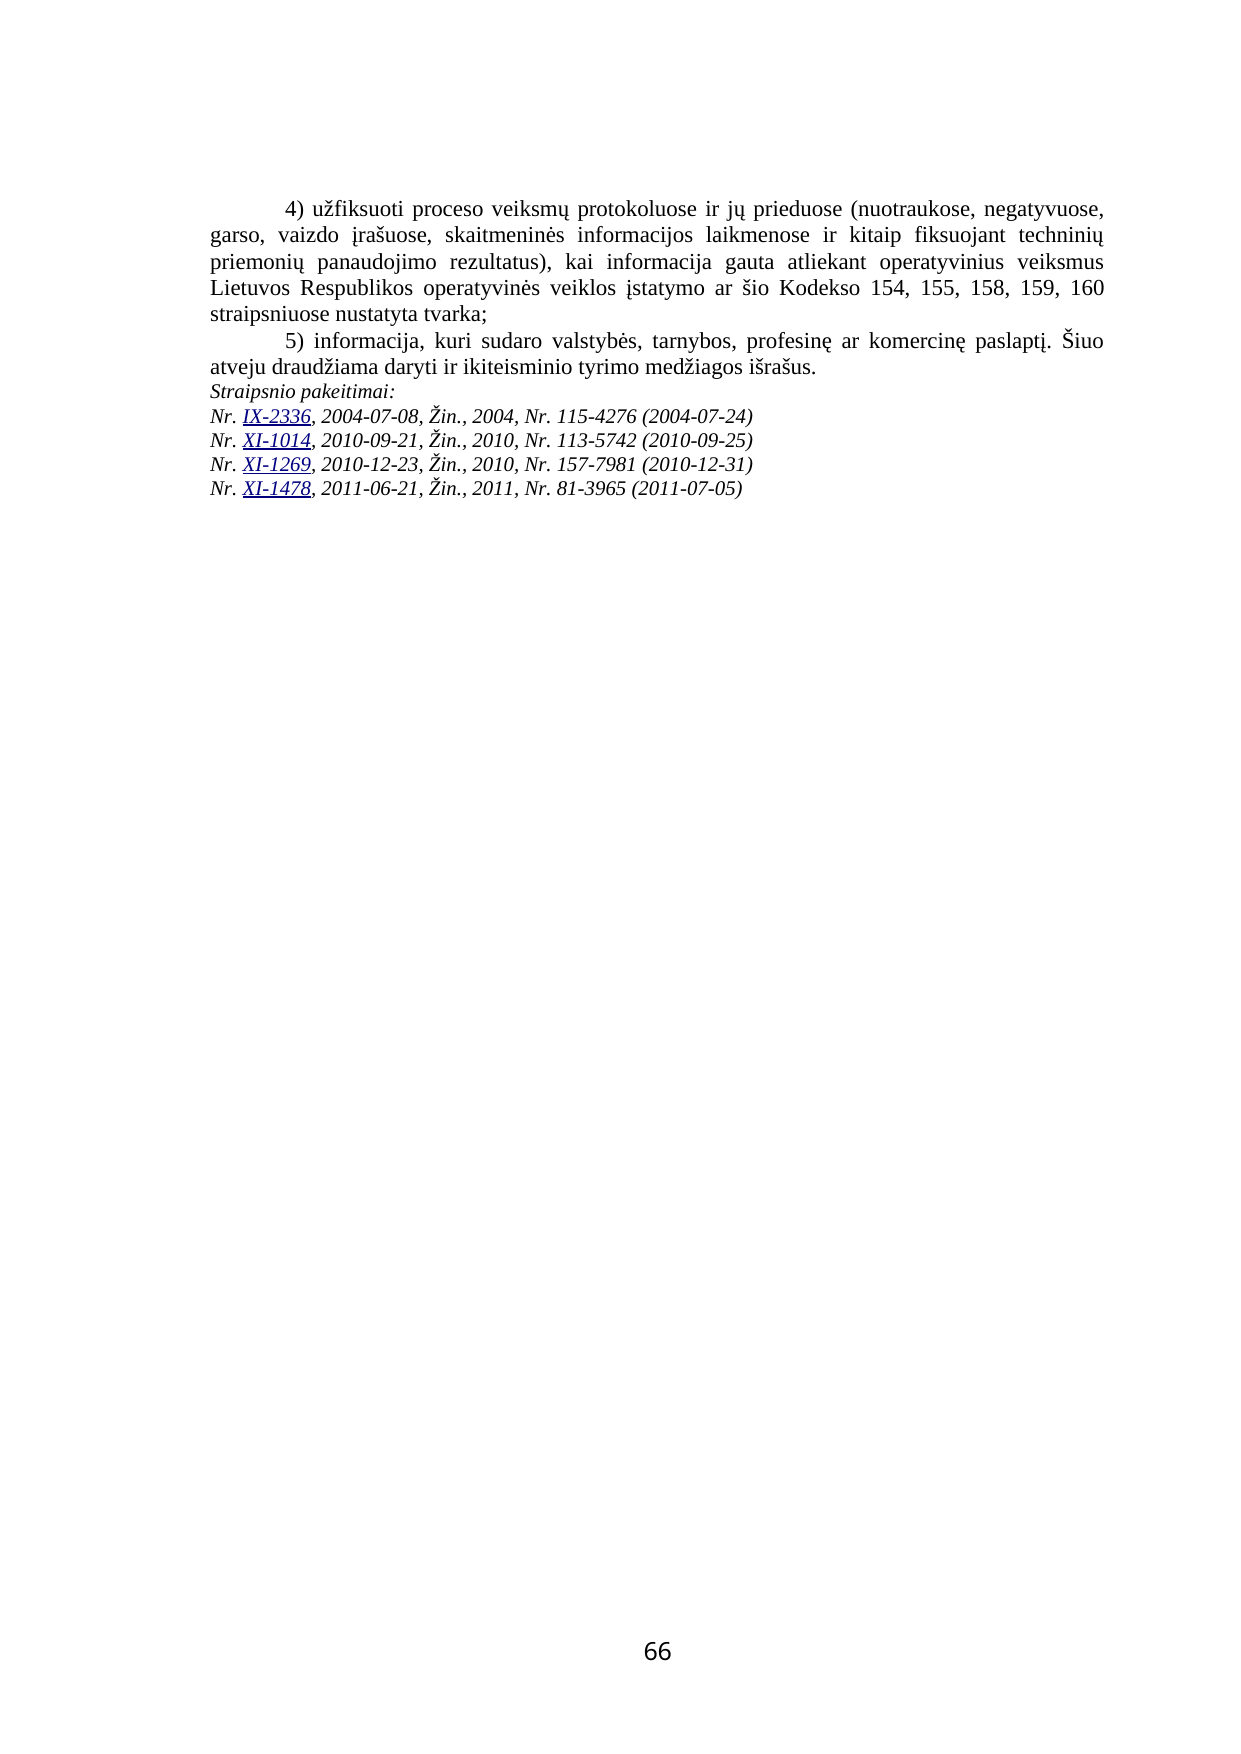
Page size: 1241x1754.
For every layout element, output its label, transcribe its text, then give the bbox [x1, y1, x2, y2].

text 4) užfiksuoti proceso veiksmų protokoluose ir jų prieduose (nuotraukose, negatyvuose, garso, vaizdo įrašuose, skaitmeninės informacijos laikmenose ir kitaip fiksuojant techninių priemonių panaudojimo rezultatus), kai informacija gauta atliekant operatyvinius veiksmus Lietuvos Respublikos operatyvinės veiklos įstatymo ar šio Kodekso 154, 155, 158, 159, 160 straipsniuose nustatyta tvarka; [210, 195, 1106, 327]
text 5) informacija, kuri sudaro valstybės, tarnybos, profesinę ar komercinę paslaptį. Šiuo atveju draudžiama daryti ir ikiteisminio tyrimo medžiagos išrašus. [210, 327, 1106, 379]
text Nr. XI-1269, 2010-12-23, Žin., 2010, Nr. 157-7981 (2010-12-31) [210, 452, 1106, 476]
text Nr. XI-1478, 2011-06-21, Žin., 2011, Nr. 81-3965 (2011-07-05) [210, 476, 1106, 500]
text Nr. IX-2336, 2004-07-08, Žin., 2004, Nr. 115-4276 (2004-07-24) [210, 403, 1106, 428]
text Straipsnio pakeitimai: [210, 379, 1106, 403]
text Nr. XI-1014, 2010-09-21, Žin., 2010, Nr. 113-5742 (2010-09-25) [210, 428, 1106, 452]
